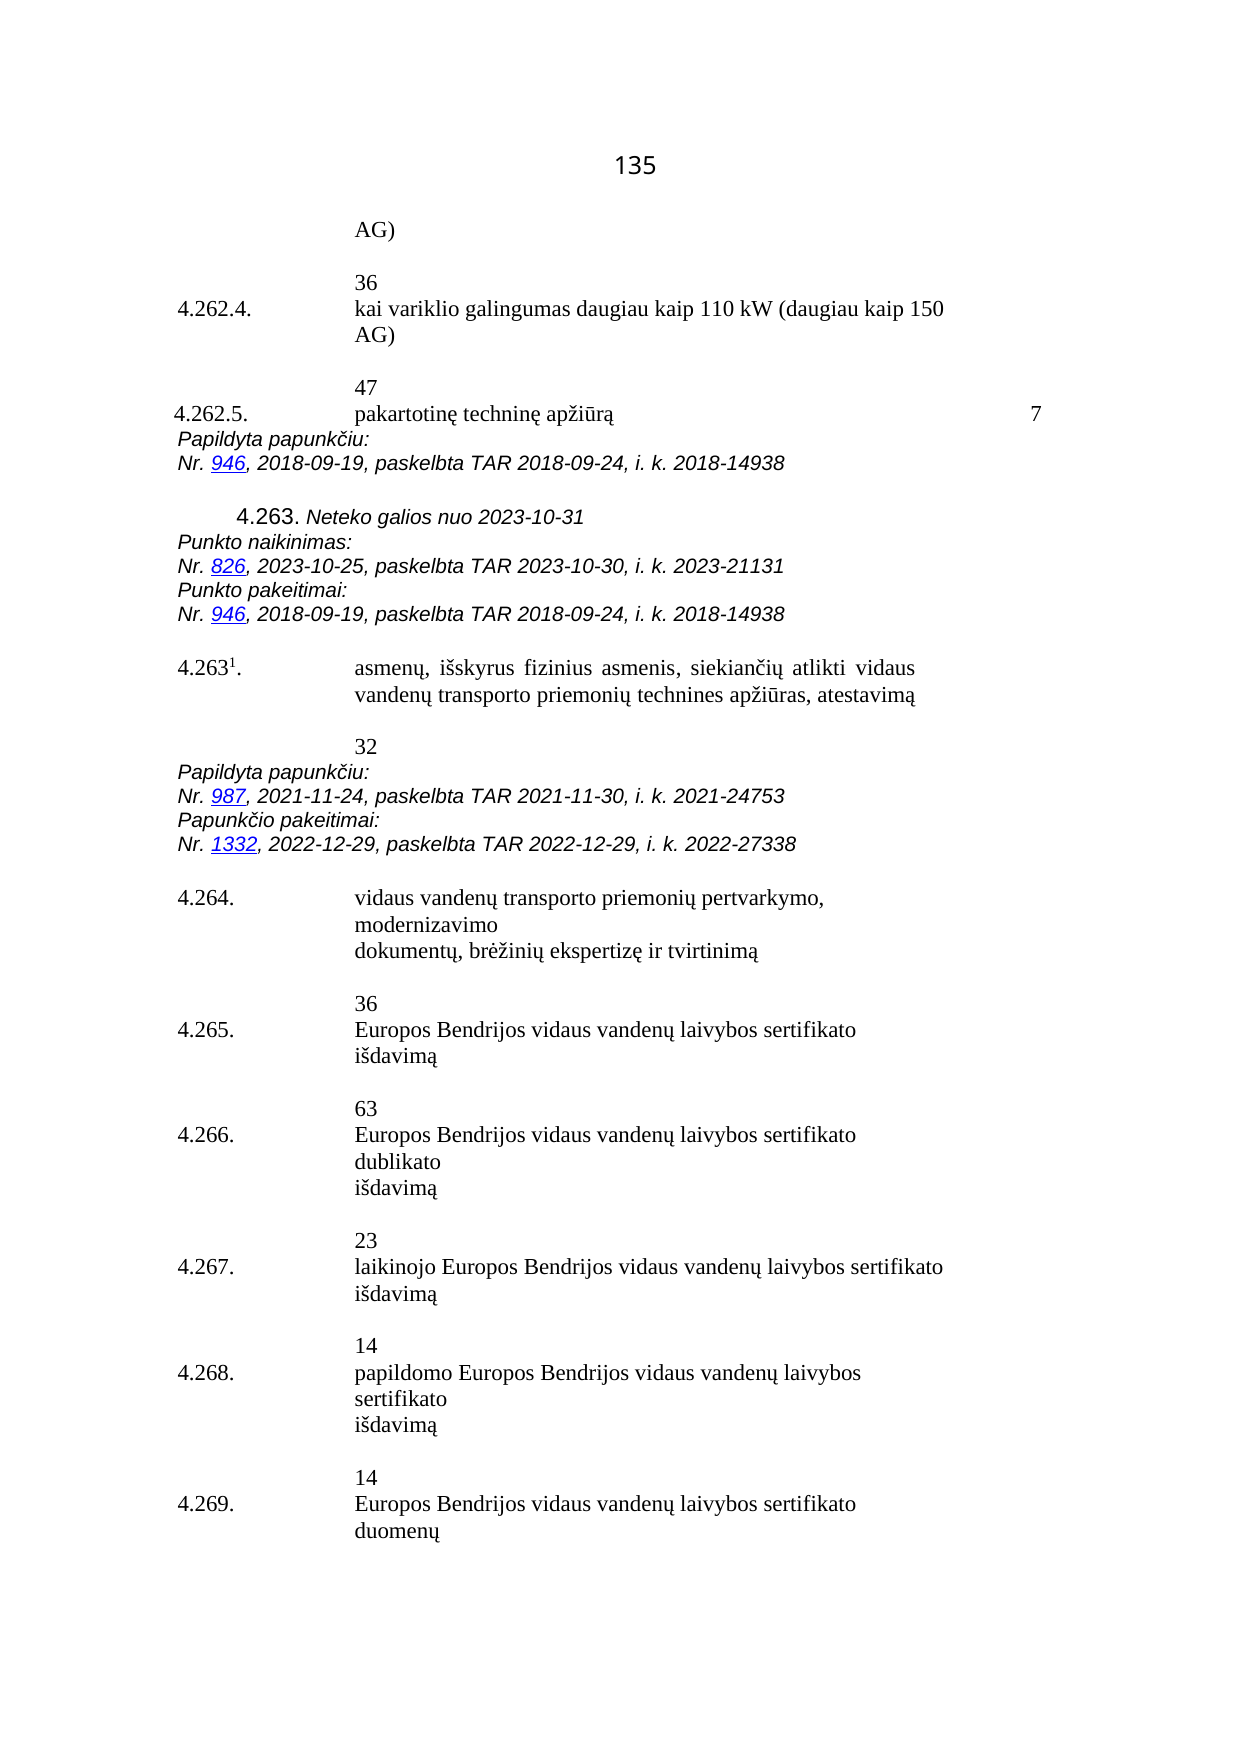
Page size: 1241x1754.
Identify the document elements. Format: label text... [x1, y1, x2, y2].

text 4.262.5. pakartotinę techninę apžiūrą 7 [174, 400, 1092, 427]
text 4.267. laikinojo Europos Bendrijos vidaus vandenų laivybos sertifikato [177, 1253, 945, 1279]
text Papildyta papunkčiu: [177, 760, 1092, 784]
text Nr. 987, 2021-11-24, paskelbta TAR 2021-11-30, i. k. 2021-24753 [177, 784, 1092, 808]
text 4.269. Europos Bendrijos vidaus vandenų laivybos sertifikato duomenų [177, 1490, 945, 1543]
text dokumentų, brėžinių ekspertizę ir tvirtinimą 36 [354, 937, 945, 1016]
text 4.265. Europos Bendrijos vidaus vandenų laivybos sertifikato išdavimą 63 [177, 1016, 945, 1121]
text Papunkčio pakeitimai: [177, 808, 1092, 832]
text 4.268. papildomo Europos Bendrijos vidaus vandenų laivybos sertifikato [177, 1359, 945, 1411]
text Punkto pakeitimai: [177, 578, 1092, 602]
text Punkto naikinimas: [177, 530, 1092, 554]
text AG) 47 [354, 321, 945, 400]
text Nr. 826, 2023-10-25, paskelbta TAR 2023-10-30, i. k. 2023-21131 [177, 554, 1092, 578]
text AG) 36 [354, 216, 945, 295]
text išdavimą 23 [354, 1174, 945, 1253]
text 4.262.4. kai variklio galingumas daugiau kaip 110 kW (daugiau kaip 150 [177, 295, 945, 321]
text 4.2631. asmenų, išskyrus fizinius asmenis, siekiančių atlikti vidaus vandenų transporto priemonių technines apžiūras, atestavimą 32 [177, 654, 915, 760]
text 4.264. vidaus vandenų transporto priemonių pertvarkymo, modernizavimo [177, 884, 945, 937]
text Nr. 946, 2018-09-19, paskelbta TAR 2018-09-24, i. k. 2018-14938 [177, 451, 1092, 474]
text 4.263. Neteko galios nuo 2023-10-31 [177, 503, 1092, 530]
text Nr. 946, 2018-09-19, paskelbta TAR 2018-09-24, i. k. 2018-14938 [177, 602, 1092, 626]
text išdavimą 14 [354, 1279, 945, 1359]
text Nr. 1332, 2022-12-29, paskelbta TAR 2022-12-29, i. k. 2022-27338 [177, 832, 1092, 856]
text 4.266. Europos Bendrijos vidaus vandenų laivybos sertifikato dublikato [177, 1121, 945, 1174]
text išdavimą 14 [354, 1411, 945, 1490]
text Papildyta papunkčiu: [177, 427, 1092, 451]
